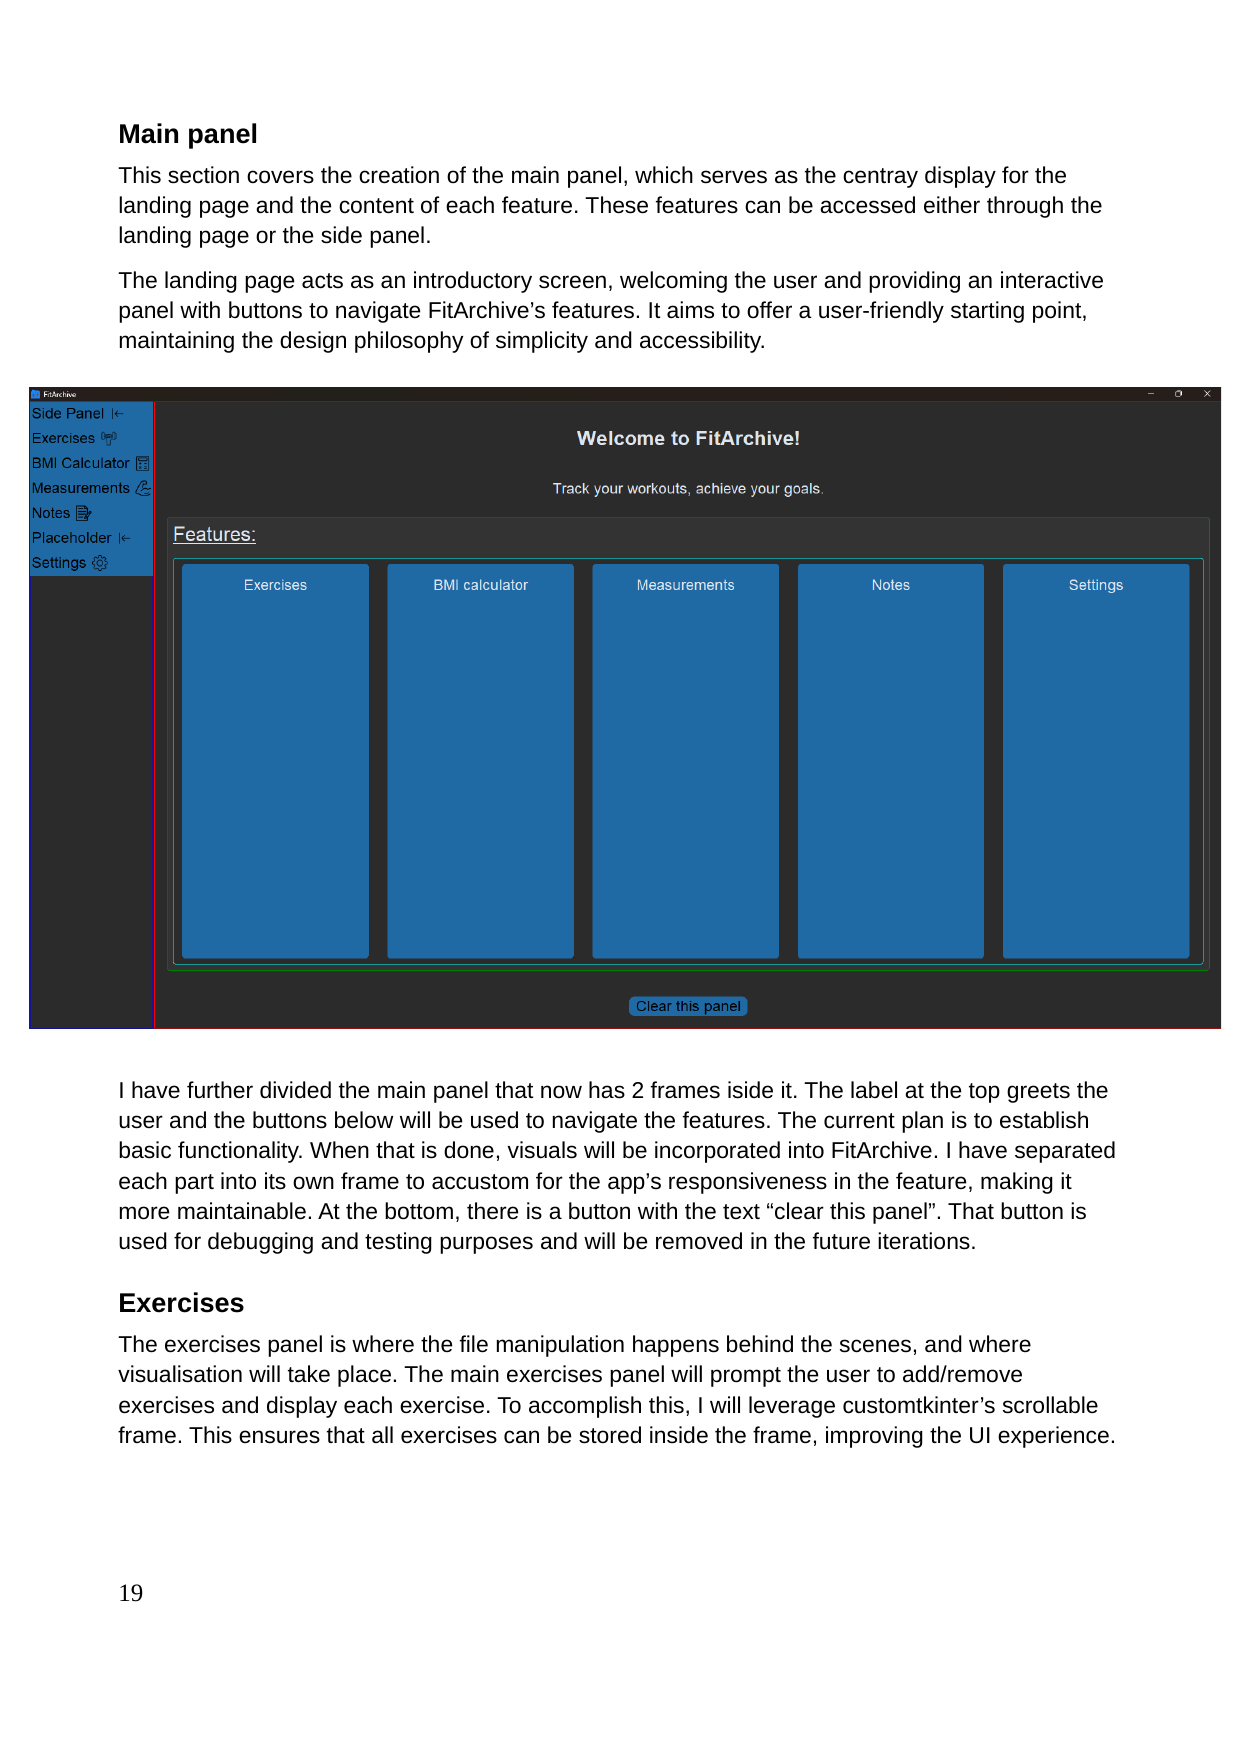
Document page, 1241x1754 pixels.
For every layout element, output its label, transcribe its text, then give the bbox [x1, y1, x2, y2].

subtitle Main panel [118, 118, 1122, 149]
text I have further divided the main panel that now has 2 frames iside it. The label at the top greets the user and the buttons below will be used to navigate the features. The current plan is to establish basic functionality. When that is done, visuals will be incorporated into FitArchive. I have separated each part into its own frame to accustom for the app’s responsiveness in the feature, making it more maintainable. At the bottom, there is a button with the text “clear this panel”. That button is used for debugging and testing purposes and will be removed in the future iterations. [118, 1077, 1122, 1254]
picture [29, 387, 1222, 1029]
text This section covers the creation of the main panel, which serves as the centray display for the landing page and the content of each feature. These features can be accessed either through the landing page or the side panel. [118, 162, 1122, 249]
subtitle Exercises [118, 1287, 1122, 1319]
text The exercises panel is where the file manipulation happens behind the scenes, and where visualisation will take place. The main exercises panel will prompt the user to add/remove exercises and display each exercise. To accomplish this, I will leverage customtkinter’s scrollable frame. This ensures that all exercises can be stored inside the frame, improving the UI experience. [118, 1331, 1122, 1448]
text The landing page acts as an introductory screen, welcoming the user and providing an interactive panel with buttons to navigate FitArchive’s features. It aims to offer a user-friendly starting point, maintaining the design philosophy of simplicity and accessibility. [118, 267, 1122, 354]
